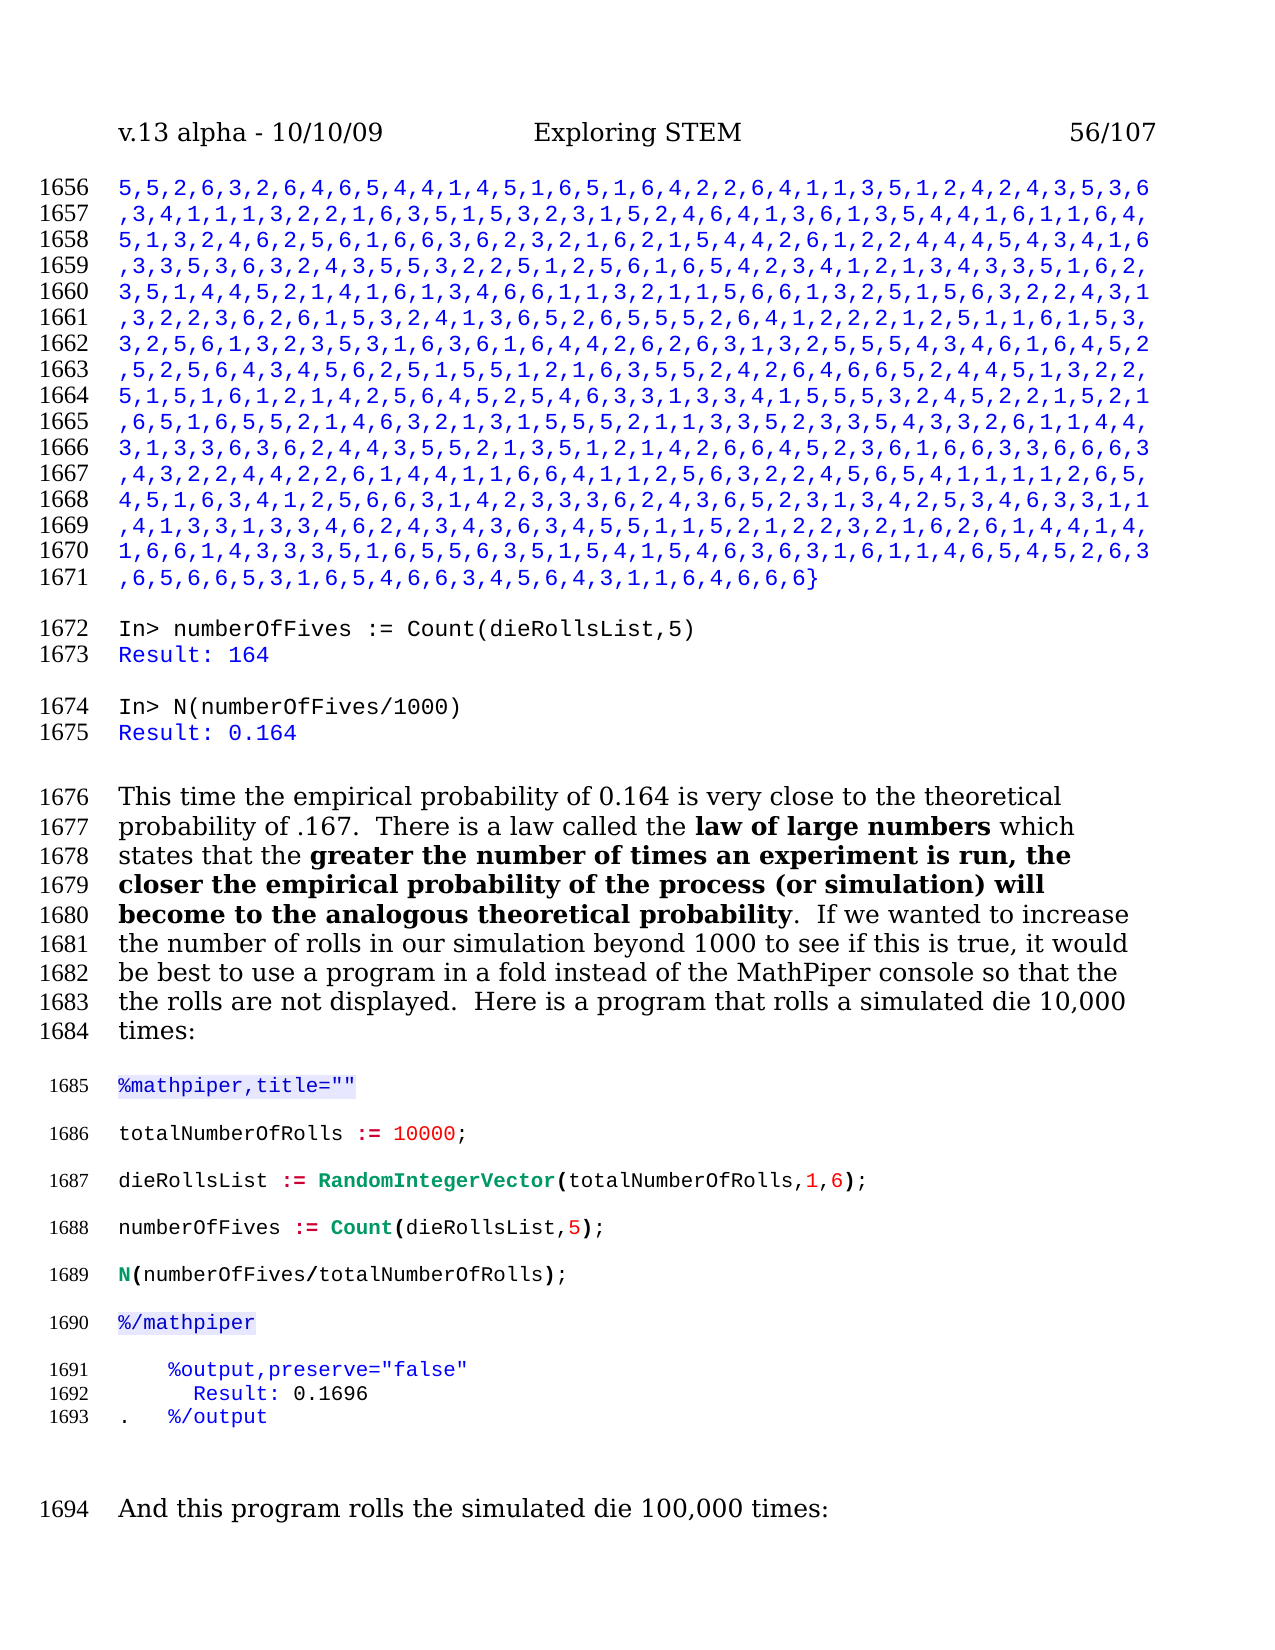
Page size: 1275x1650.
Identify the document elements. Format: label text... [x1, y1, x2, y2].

text Result: 0.164 [118, 721, 1157, 747]
text totalNumberOfRolls := 10000; [118, 1123, 1157, 1146]
text numberOfFives := Count(dieRollsList,5); [118, 1217, 1157, 1241]
text In> numberOfFives := Count(dieRollsList,5) [118, 618, 1157, 644]
text dieRollsList := RandomIntegerVector(totalNumberOfRolls,1,6); [118, 1170, 1157, 1193]
text And this program rolls the simulated die 100,000 times: [118, 1494, 1157, 1523]
text %/mathpiper [118, 1312, 1157, 1335]
text Result: 164 [118, 644, 1157, 669]
text In> N(numberOfFives/1000) [118, 696, 1157, 721]
text N(numberOfFives/totalNumberOfRolls); [118, 1264, 1157, 1288]
text . %/output [118, 1406, 1157, 1430]
text %mathpiper,title="" [118, 1075, 1157, 1099]
text This time the empirical probability of 0.164 is very close to the theoretical probability of .167. There is a law called the law of large numbers which states that the greater the number of times an experiment is run, the closer the empirical probability of the process (or simulation) will become to the analogous theoretical probability. If we wanted to increase the number of rolls in our simulation beyond 1000 to see if this is true, it would be best to use a program in a fold instead of the MathPiper console so that the the rolls are not displayed. Here is a program that rolls a simulated die 10,000 times: [118, 782, 1157, 1046]
text %output,preserve="false" [118, 1359, 1157, 1383]
text Result: 0.1696 [118, 1383, 1157, 1406]
text 5,5,2,6,3,2,6,4,6,5,4,4,1,4,5,1,6,5,1,6,4,2,2,6,4,1,1,3,5,1,2,4,2,4,3,5,3,6,3,4,1,1,1,3,2,2,1,6,3,5,1,5,3,2,3,1,5,2,4,6,4,1,3,6,1,3,5,4,4,1,6,1,1,6,4,5,1,3,2,4,6,2,5,6,1,6,6,3,6,2,3,2,1,6,2,1,5,4,4,2,6,1,2,2,4,4,4,5,4,3,4,1,6,3,3,5,3,6,3,2,4,3,5,5,3,2,2,5,1,2,5,6,1,6,5,4,2,3,4,1,2,1,3,4,3,3,5,1,6,2,3,5,1,4,4,5,2,1,4,1,6,1,3,4,6,6,1,1,3,2,1,1,5,6,6,1,3,2,5,1,5,6,3,2,2,4,3,1,3,2,2,3,6,2,6,1,5,3,2,4,1,3,6,5,2,6,5,5,5,2,6,4,1,2,2,2,1,2,5,1,1,6,1,5,3,3,2,5,6,1,3,2,3,5,3,1,6,3,6,1,6,4,4,2,6,2,6,3,1,3,2,5,5,5,4,3,4,6,1,6,4,5,2,5,2,5,6,4,3,4,5,6,2,5,1,5,5,1,2,1,6,3,5,5,2,4,2,6,4,6,6,5,2,4,4,5,1,3,2,2,5,1,5,1,6,1,2,1,4,2,5,6,4,5,2,5,4,6,3,3,1,3,3,4,1,5,5,5,3,2,4,5,2,2,1,5,2,1,6,5,1,6,5,5,2,1,4,6,3,2,1,3,1,5,5,5,2,1,1,3,3,5,2,3,3,5,4,3,3,2,6,1,1,4,4,3,1,3,3,6,3,6,2,4,4,3,5,5,2,1,3,5,1,2,1,4,2,6,6,4,5,2,3,6,1,6,6,3,3,6,6,6,3,4,3,2,2,4,4,2,2,6,1,4,4,1,1,6,6,4,1,1,2,5,6,3,2,2,4,5,6,5,4,1,1,1,1,2,6,5,4,5,1,6,3,4,1,2,5,6,6,3,1,4,2,3,3,3,6,2,4,3,6,5,2,3,1,3,4,2,5,3,4,6,3,3,1,1,4,1,3,3,1,3,3,4,6,2,4,3,4,3,6,3,4,5,5,1,1,5,2,1,2,2,3,2,1,6,2,6,1,4,4,1,4,1,6,6,1,4,3,3,3,5,1,6,5,5,6,3,5,1,5,4,1,5,4,6,3,6,3,1,6,1,1,4,6,5,4,5,2,6,3,6,5,6,6,5,3,1,6,5,4,6,6,3,4,5,6,4,3,1,1,6,4,6,6,6} [118, 177, 1157, 592]
